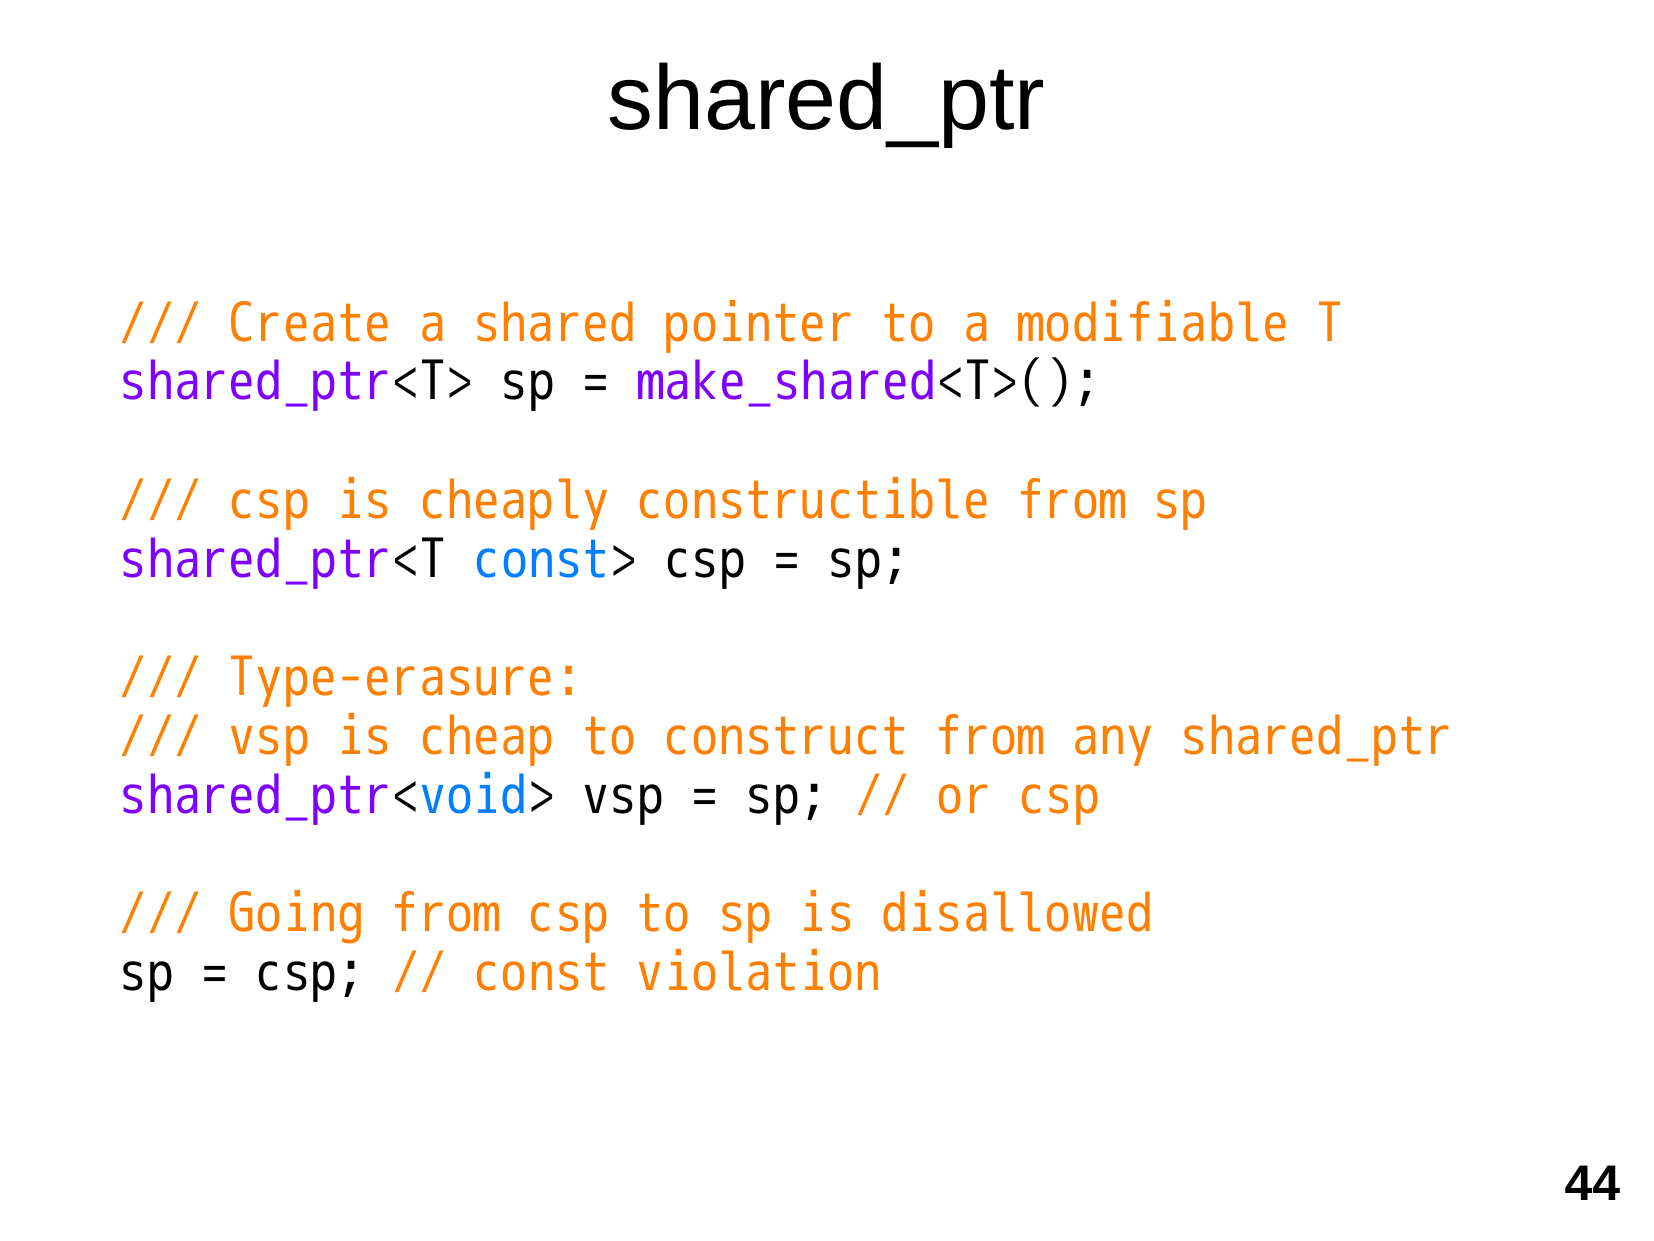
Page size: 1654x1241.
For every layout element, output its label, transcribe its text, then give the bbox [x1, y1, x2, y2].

title shared_ptr [82, 15, 1571, 181]
text_box /// Create a shared pointer to a modifiable T shared_ptr<T> sp = make_shared<T>(); /// csp is cheaply constructible from sp shared_ptr<T const> csp = sp; /// Type-erasure: /// vsp is cheap to construct from any shared_ptr shared_ptr<void> vsp = sp; // or csp /// Going from csp to sp is disallowed sp = csp; // const violation [104, 287, 1575, 1087]
